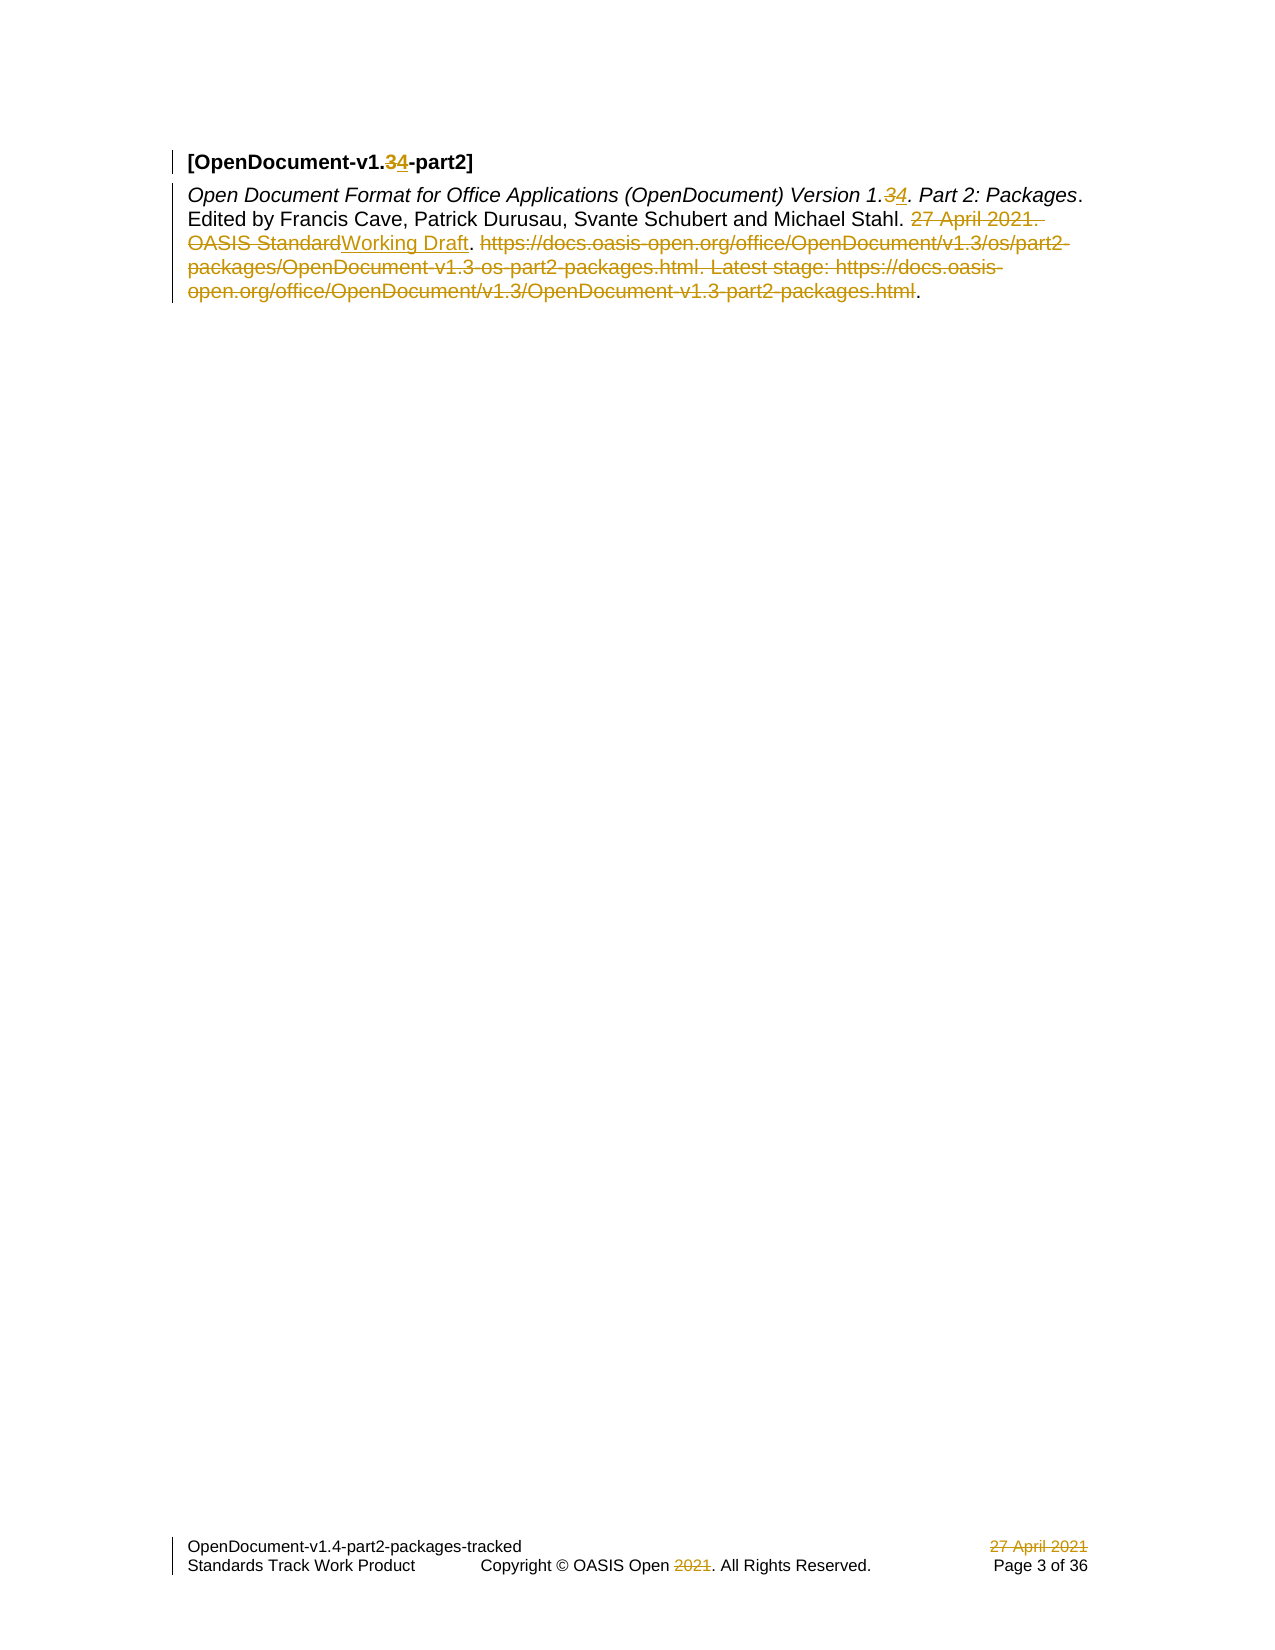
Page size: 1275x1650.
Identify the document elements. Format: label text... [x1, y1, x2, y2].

text Open Document Format for Office Applications (OpenDocument) Version 1.4. Part 2: Packages. Edited by Francis Cave, Patrick Durusau, Svante Schubert and Michael Stahl. Working Draft. . [187, 183, 1088, 303]
title [OpenDocument-v1.4-part2] [187, 150, 1088, 174]
